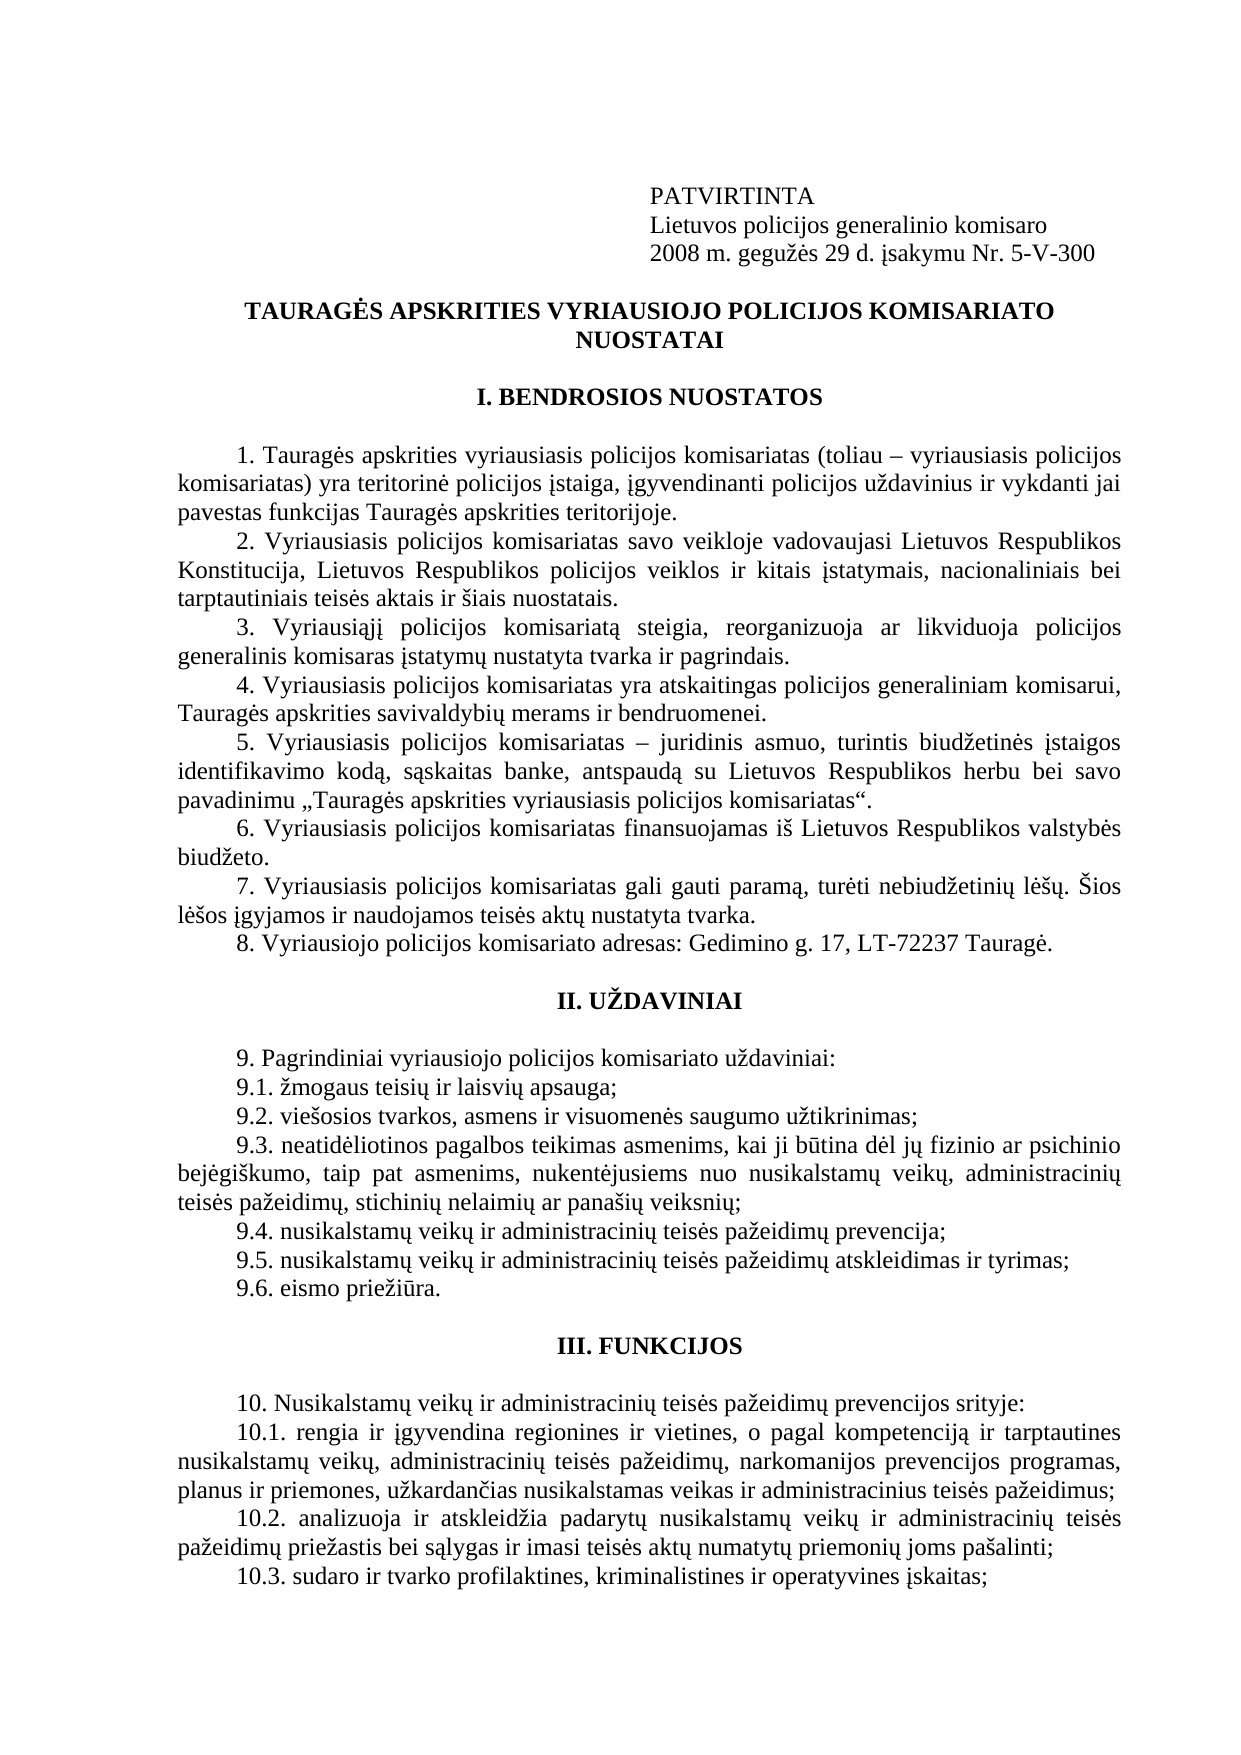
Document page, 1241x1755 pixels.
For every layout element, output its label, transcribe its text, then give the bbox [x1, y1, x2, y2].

text PATVIRTINTA [649, 181, 1122, 210]
text 9.4. nusikalstamų veikų ir administracinių teisės pažeidimų prevencija; [177, 1216, 1122, 1245]
text TAURAGĖS APSKRITIES VYRIAUSIOJO POLICIJOS KOMISARIATO NUOSTATAI [177, 296, 1122, 353]
text II. UŽDAVINIAI [177, 986, 1122, 1015]
text 10.3. sudaro ir tvarko profilaktines, kriminalistines ir operatyvines įskaitas; [177, 1561, 1122, 1590]
text 7. Vyriausiasis policijos komisariatas gali gauti paramą, turėti nebiudžetinių lėšų. Šios lėšos įgyjamos ir naudojamos teisės aktų nustatyta tvarka. [177, 871, 1122, 928]
text Lietuvos policijos generalinio komisaro [649, 210, 1122, 238]
text 9.2. viešosios tvarkos, asmens ir visuomenės saugumo užtikrinimas; [177, 1101, 1122, 1130]
text 9.1. žmogaus teisių ir laisvių apsauga; [177, 1072, 1122, 1101]
text 9.3. neatidėliotinos pagalbos teikimas asmenims, kai ji būtina dėl jų fizinio ar psichinio bejėgiškumo, taip pat asmenims, nukentėjusiems nuo nusikalstamų veikų, administracinių teisės pažeidimų, stichinių nelaimių ar panašių veiksnių; [177, 1130, 1122, 1216]
text III. FUNKCIJOS [177, 1331, 1122, 1360]
text 4. Vyriausiasis policijos komisariatas yra atskaitingas policijos generaliniam komisarui, Tauragės apskrities savivaldybių merams ir bendruomenei. [177, 670, 1122, 727]
text 10.2. analizuoja ir atskleidžia padarytų nusikalstamų veikų ir administracinių teisės pažeidimų priežastis bei sąlygas ir imasi teisės aktų numatytų priemonių joms pašalinti; [177, 1503, 1122, 1561]
text 6. Vyriausiasis policijos komisariatas finansuojamas iš Lietuvos Respublikos valstybės biudžeto. [177, 813, 1122, 871]
text 9.5. nusikalstamų veikų ir administracinių teisės pažeidimų atskleidimas ir tyrimas; [177, 1245, 1122, 1273]
text 2. Vyriausiasis policijos komisariatas savo veikloje vadovaujasi Lietuvos Respublikos Konstitucija, Lietuvos Respublikos policijos veiklos ir kitais įstatymais, nacionaliniais bei tarptautiniais teisės aktais ir šiais nuostatais. [177, 526, 1122, 612]
text 9. Pagrindiniai vyriausiojo policijos komisariato uždaviniai: [177, 1043, 1122, 1072]
text 3. Vyriausiąjį policijos komisariatą steigia, reorganizuoja ar likviduoja policijos generalinis komisaras įstatymų nustatyta tvarka ir pagrindais. [177, 612, 1122, 670]
text 10.1. rengia ir įgyvendina regionines ir vietines, o pagal kompetenciją ir tarptautines nusikalstamų veikų, administracinių teisės pažeidimų, narkomanijos prevencijos programas, planus ir priemones, užkardančias nusikalstamas veikas ir administracinius teisės pažeidimus; [177, 1417, 1122, 1503]
text 8. Vyriausiojo policijos komisariato adresas: Gedimino g. 17, LT-72237 Tauragė. [177, 928, 1122, 957]
text 10. Nusikalstamų veikų ir administracinių teisės pažeidimų prevencijos srityje: [177, 1388, 1122, 1417]
text I. BENDROSIOS NUOSTATOS [177, 382, 1122, 411]
text 5. Vyriausiasis policijos komisariatas – juridinis asmuo, turintis biudžetinės įstaigos identifikavimo kodą, sąskaitas banke, antspaudą su Lietuvos Respublikos herbu bei savo pavadinimu „Tauragės apskrities vyriausiasis policijos komisariatas“. [177, 727, 1122, 813]
text 2008 m. gegužės 29 d. įsakymu Nr. 5-V-300 [649, 238, 1122, 267]
text 9.6. eismo priežiūra. [177, 1273, 1122, 1302]
text 1. Tauragės apskrities vyriausiasis policijos komisariatas (toliau – vyriausiasis policijos komisariatas) yra teritorinė policijos įstaiga, įgyvendinanti policijos uždavinius ir vykdanti jai pavestas funkcijas Tauragės apskrities teritorijoje. [177, 440, 1122, 526]
